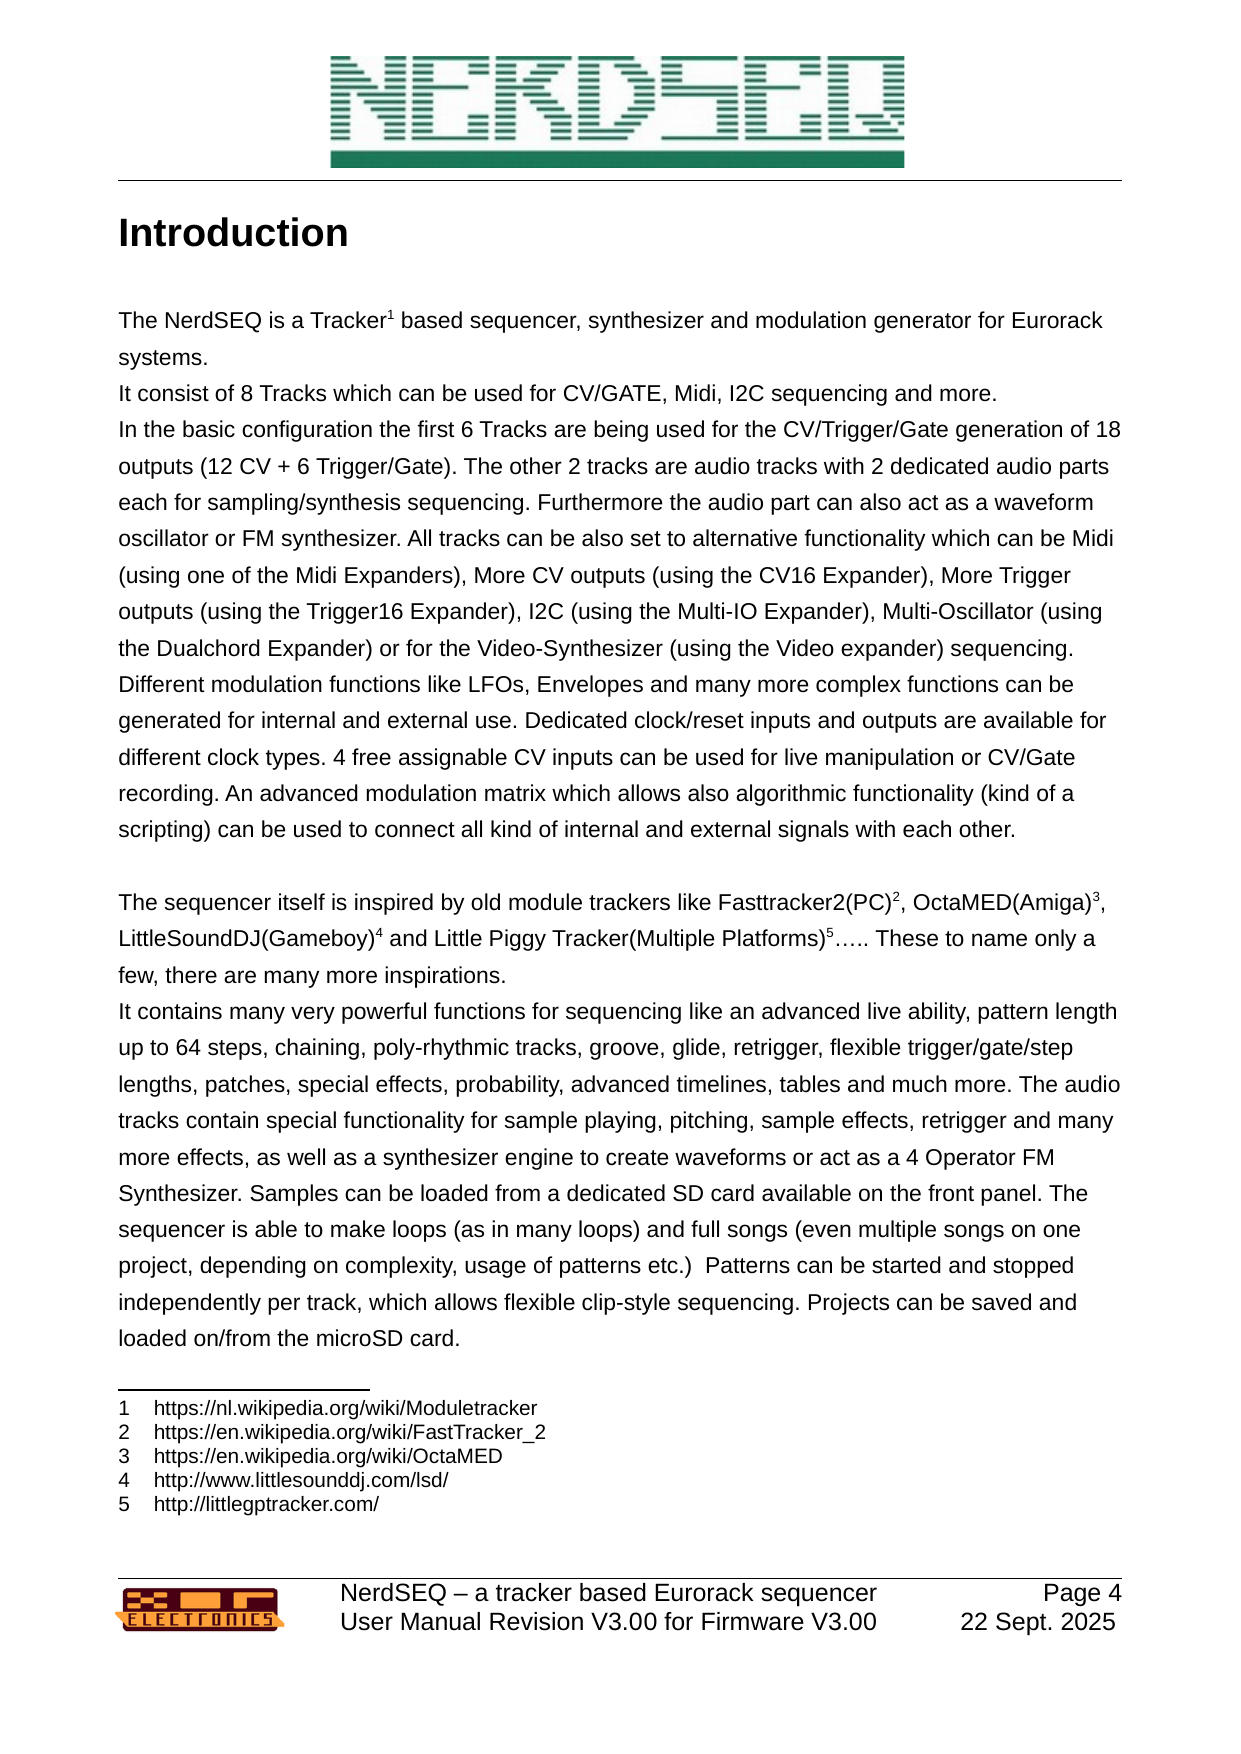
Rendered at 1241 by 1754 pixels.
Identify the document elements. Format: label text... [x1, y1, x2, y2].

text The NerdSEQ is a Tracker based sequencer, synthesizer and modulation generator for Eurorack systems. [118, 307, 1122, 370]
text It consist of 8 Tracks which can be used for CV/GATE, Midi, I2C sequencing and more. In the basic configuration the first 6 Tracks are being used for the CV/Trigger/Gate generation of 18 outputs (12 CV + 6 Trigger/Gate). The other 2 tracks are audio tracks with 2 dedicated audio parts each for sampling/synthesis sequencing. Furthermore the audio part can also act as a waveform oscillator or FM synthesizer. All tracks can be also set to alternative functionality which can be Midi (using one of the Midi Expanders), More CV outputs (using the CV16 Expander), More Trigger outputs (using the Trigger16 Expander), I2C (using the Multi-IO Expander), Multi-Oscillator (using the Dualchord Expander) or for the Video-Synthesizer (using the Video expander) sequencing. Different modulation functions like LFOs, Envelopes and many more complex functions can be generated for internal and external use. Dedicated clock/reset inputs and outputs are available for different clock types. 4 free assignable CV inputs can be used for live manipulation or CV/Gate recording. An advanced modulation matrix which allows also algorithmic functionality (kind of a scripting) can be used to connect all kind of internal and external signals with each other. [118, 380, 1122, 843]
text https://nl.wikipedia.org/wiki/Moduletracker [118, 1396, 1122, 1420]
text https://en.wikipedia.org/wiki/FastTracker_2 [118, 1420, 1122, 1444]
text http://littlegptracker.com/ [118, 1492, 1122, 1516]
text It contains many very powerful functions for sequencing like an advanced live ability, pattern length up to 64 steps, chaining, poly-rhythmic tracks, groove, glide, retrigger, flexible trigger/gate/step lengths, patches, special effects, probability, advanced timelines, tables and much more. The audio tracks contain special functionality for sample playing, pitching, sample effects, retrigger and many more effects, as well as a synthesizer engine to create waveforms or act as a 4 Operator FM Synthesizer. Samples can be loaded from a dedicated SD card available on the front panel. The sequencer is able to make loops (as in many loops) and full songs (even multiple songs on one project, depending on complexity, usage of patterns etc.) Patterns can be started and stopped independently per track, which allows flexible clip-style sequencing. Projects can be saved and loaded on/from the microSD card. [118, 998, 1122, 1352]
picture [330, 56, 905, 168]
subtitle Introduction [118, 209, 1122, 255]
picture [115, 1584, 285, 1634]
text http://www.littlesounddj.com/lsd/ [118, 1468, 1122, 1492]
text https://en.wikipedia.org/wiki/OctaMED [118, 1444, 1122, 1468]
text The sequencer itself is inspired by old module trackers like Fasttracker2(PC), OctaMED(Amiga), LittleSoundDJ(Gameboy) and Little Piggy Tracker(Multiple Platforms)….. These to name only a few, there are many more inspirations. [118, 889, 1122, 988]
